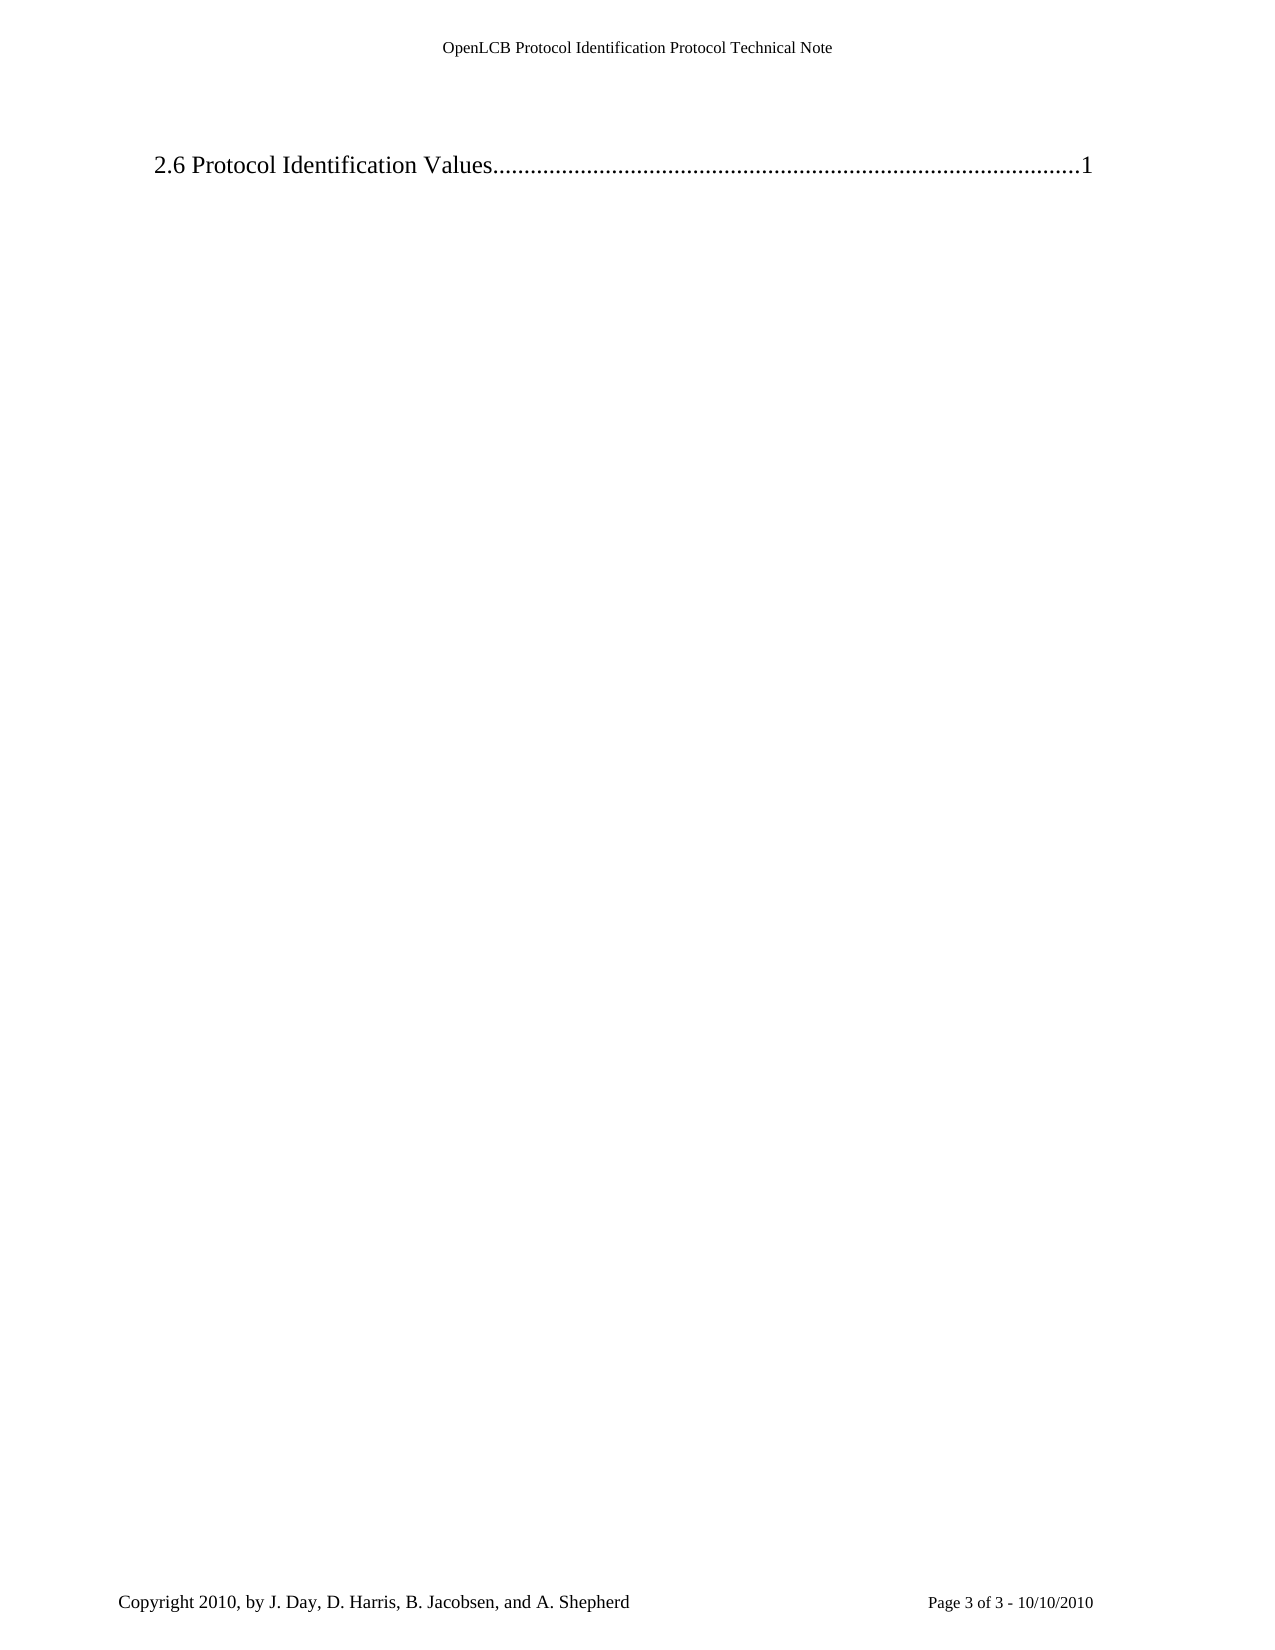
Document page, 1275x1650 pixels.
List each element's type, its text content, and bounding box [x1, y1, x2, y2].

text 2.6 Protocol Identification Values 1 [148, 150, 1157, 179]
